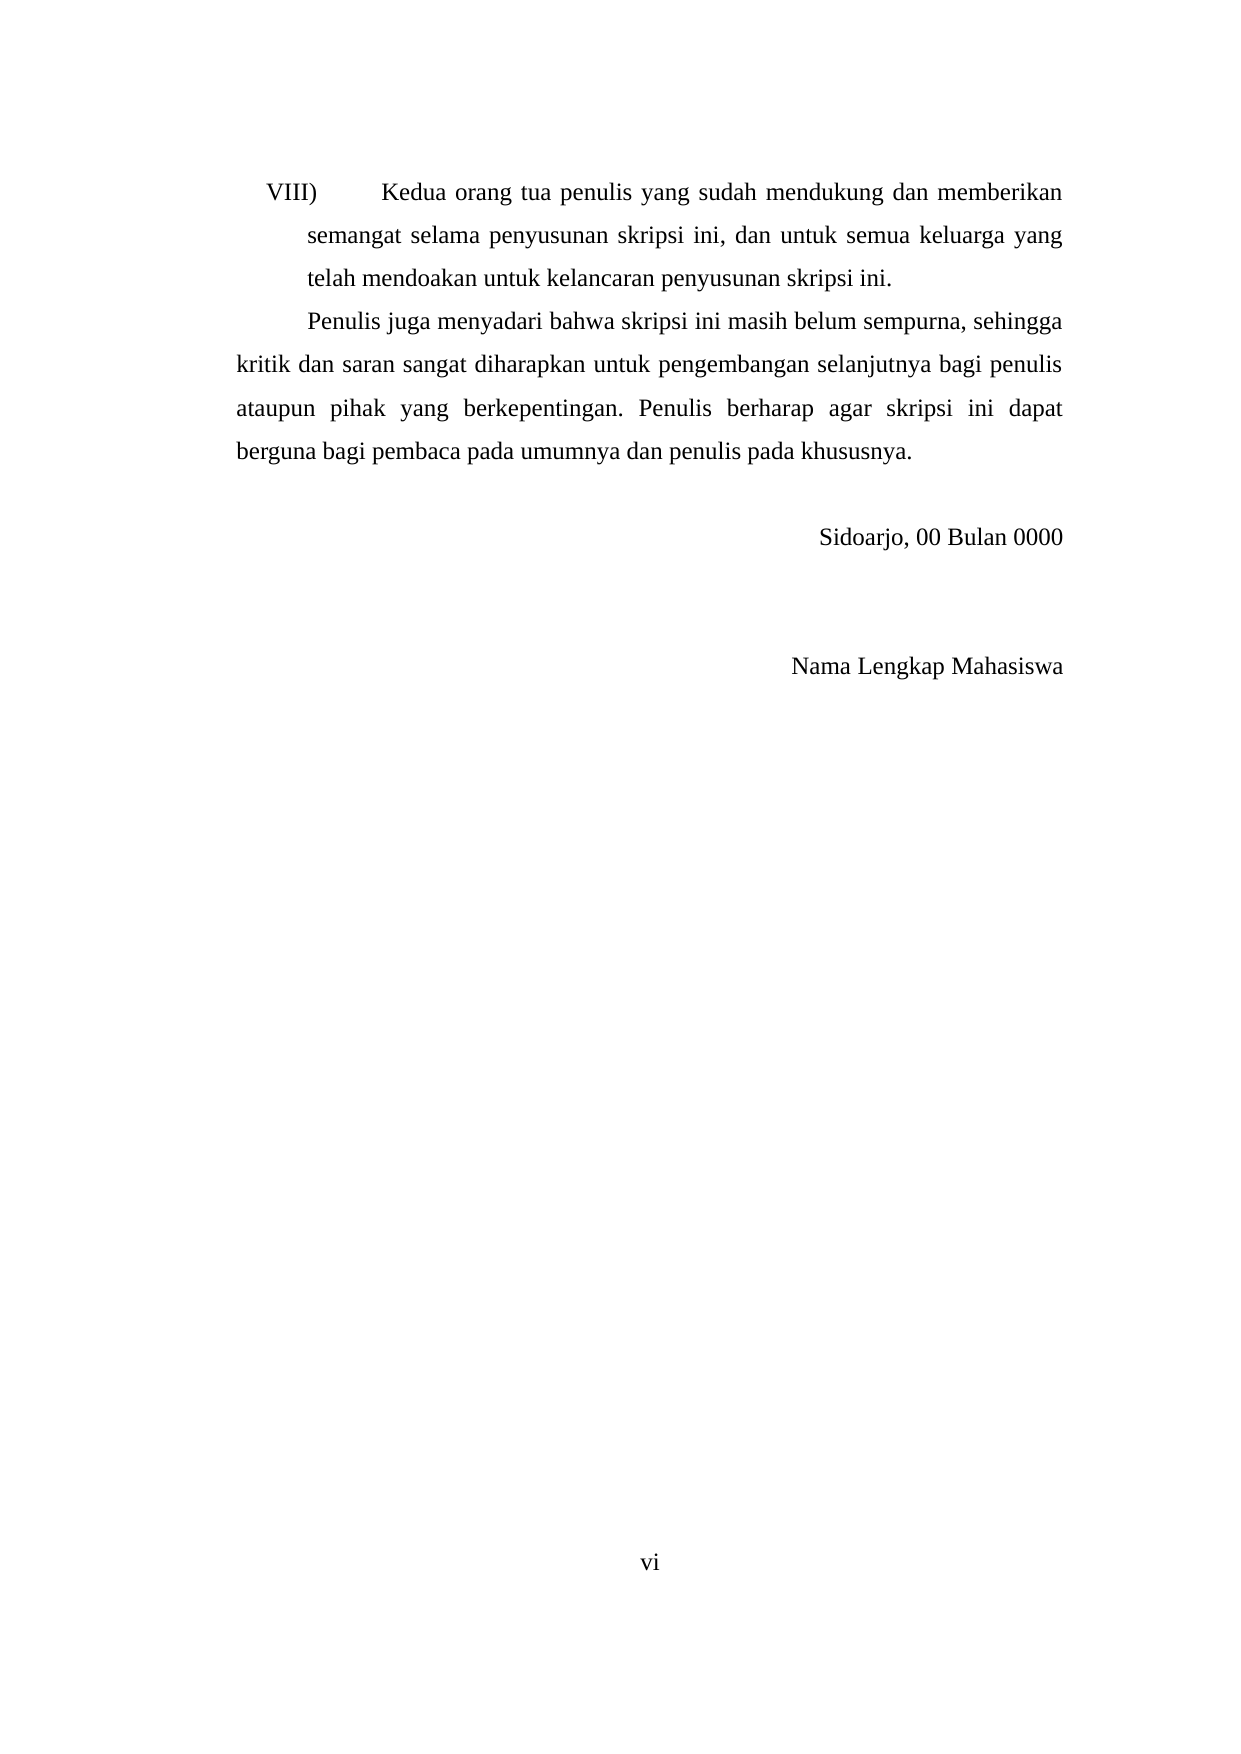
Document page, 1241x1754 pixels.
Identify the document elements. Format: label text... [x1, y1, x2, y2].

list Kedua orang tua penulis yang sudah mendukung dan memberikan semangat selama penyusunan skripsi ini, dan untuk semua keluarga yang telah mendoakan untuk kelancaran penyusunan skripsi ini. [266, 177, 1063, 292]
text Penulis juga menyadari bahwa skripsi ini masih belum sempurna, sehingga kritik dan saran sangat diharapkan untuk pengembangan selanjutnya bagi penulis ataupun pihak yang berkepentingan. Penulis berharap agar skripsi ini dapat berguna bagi pembaca pada umumnya dan penulis pada khususnya. [236, 306, 1063, 464]
text Sidoarjo, 00 Bulan 0000 [236, 522, 1063, 551]
text Nama Lengkap Mahasiswa [236, 651, 1063, 680]
